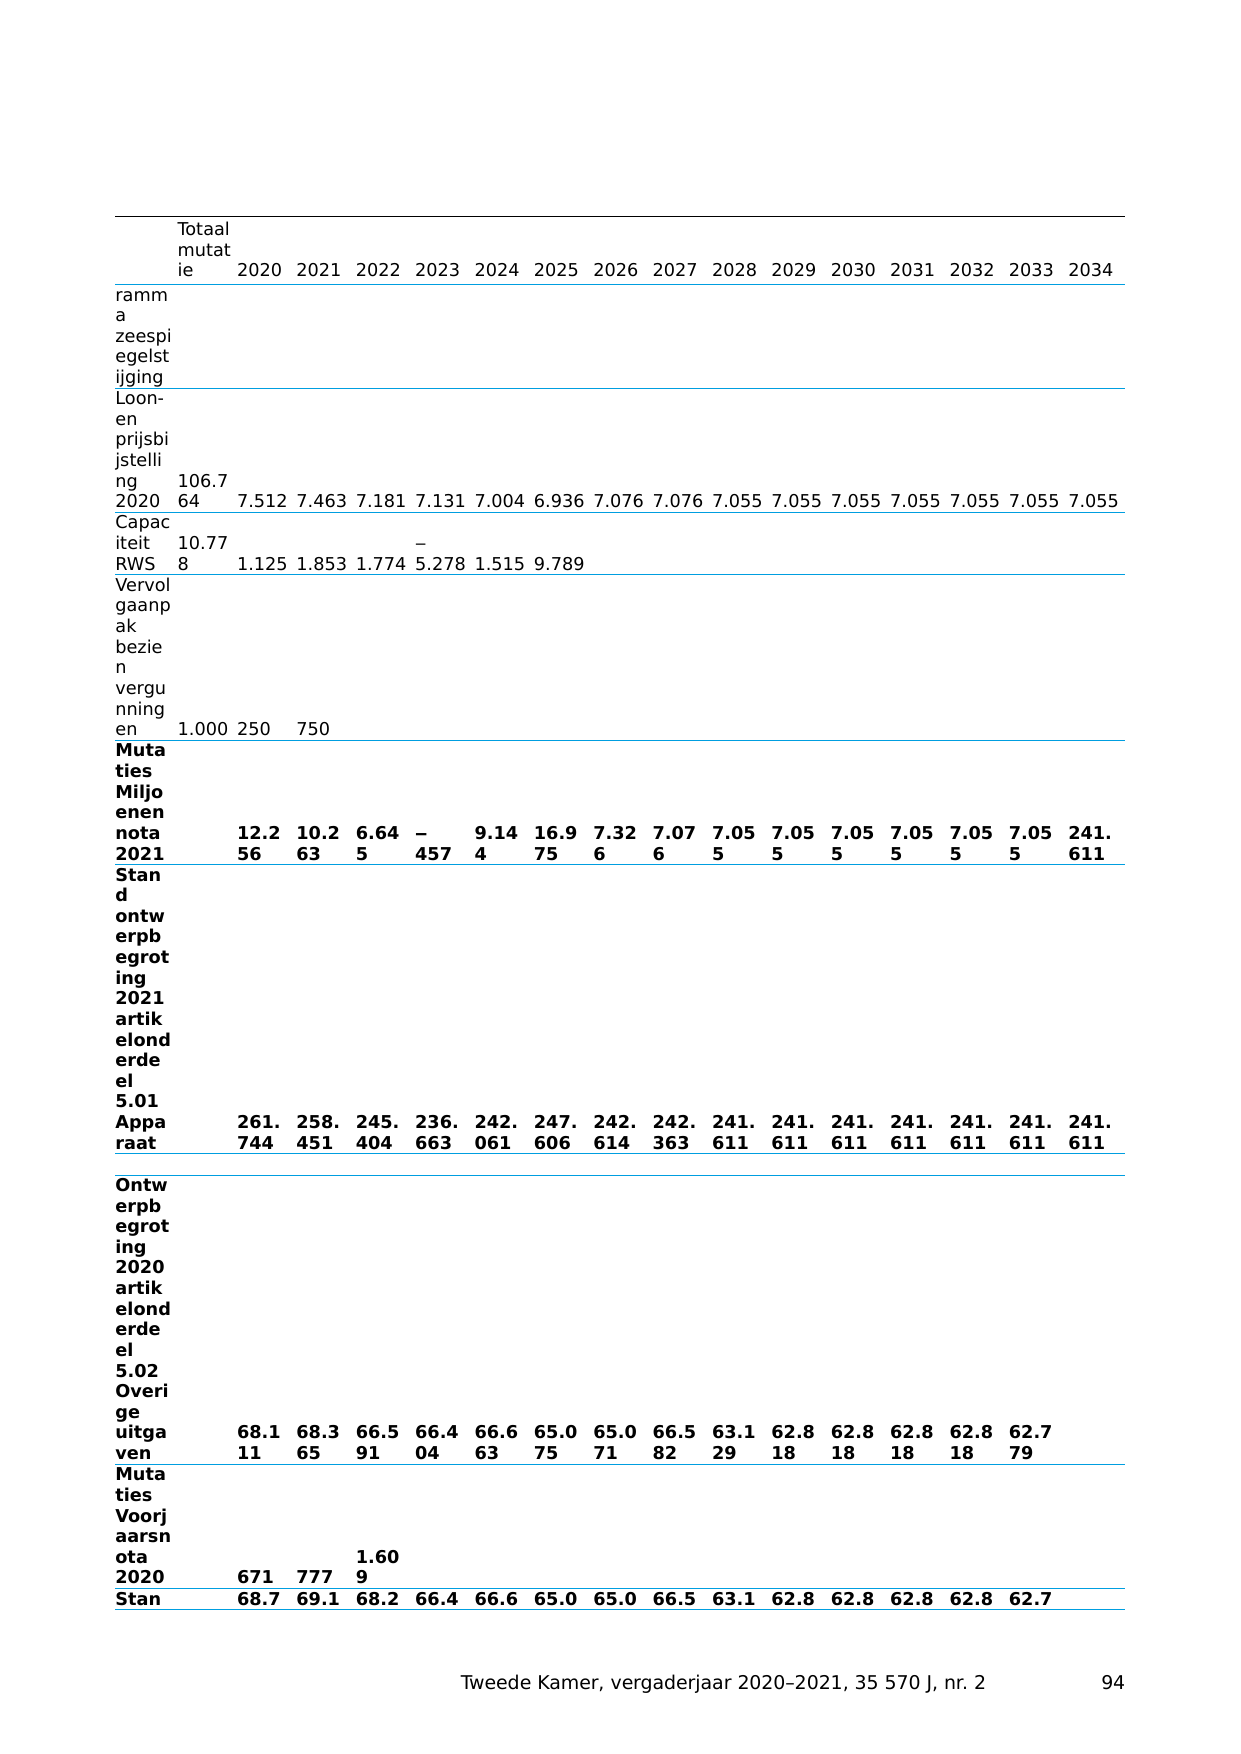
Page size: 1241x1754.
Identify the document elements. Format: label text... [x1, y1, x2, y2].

table_cell [828, 575, 887, 740]
table_cell 7.055 [1065, 389, 1125, 512]
table_cell 66.591 [353, 1176, 412, 1464]
table_cell [1065, 1465, 1125, 1588]
table_cell [412, 575, 471, 740]
table_cell 68.365 [293, 1176, 353, 1464]
table_cell 1.125 [234, 513, 293, 574]
table_cell 258.451 [293, 865, 353, 1153]
table_cell [946, 513, 1006, 574]
table_cell [1065, 1154, 1125, 1174]
table_cell Loon- en prijsbijstelling 2020 [115, 389, 174, 512]
table_cell [471, 285, 531, 388]
table_cell ‒ 5.278 [412, 513, 471, 574]
table_cell [1006, 1465, 1065, 1588]
table_cell 241.611 [709, 865, 768, 1153]
table_cell 7.131 [412, 389, 471, 512]
table_cell [471, 575, 531, 740]
table_cell 65.0 [531, 1589, 590, 1609]
table_cell Stand ontwerpbegroting 2021 artikelonderdeel 5.01 Apparaat [115, 865, 174, 1153]
table_cell 62.818 [887, 1176, 946, 1464]
table_cell 62.8 [768, 1589, 828, 1609]
table_cell 7.055 [709, 389, 768, 512]
table_cell 66.404 [412, 1176, 471, 1464]
table_cell [887, 1465, 946, 1588]
table_cell 7.512 [234, 389, 293, 512]
table_cell [887, 513, 946, 574]
table_cell [828, 513, 887, 574]
table_cell 241.611 [828, 865, 887, 1153]
table_cell [115, 217, 174, 284]
table_cell 777 [293, 1465, 353, 1588]
table_cell 245.404 [353, 865, 412, 1153]
table_cell [175, 1176, 234, 1464]
table_cell 2028 [709, 217, 768, 284]
table_cell [175, 285, 234, 388]
table_cell 16.975 [531, 741, 590, 864]
table_cell 7.055 [709, 741, 768, 864]
table_cell Ontwerpbegroting 2020 artikelonderdeel 5.02 Overige uitgaven [115, 1176, 174, 1464]
table_cell [709, 575, 768, 740]
table_cell [412, 1465, 471, 1588]
table_cell 2025 [531, 217, 590, 284]
table_cell [887, 285, 946, 388]
table_cell [1006, 285, 1065, 388]
table_cell Vervolgaanpak bezien vergunningen [115, 575, 174, 740]
table_cell [293, 1154, 353, 1174]
table_cell 106.764 [175, 389, 234, 512]
table_cell 66.6 [471, 1589, 531, 1609]
table_cell 7.055 [1006, 741, 1065, 864]
table_cell [471, 1465, 531, 1588]
table_cell 10.263 [293, 741, 353, 864]
table_cell 68.7 [234, 1589, 293, 1609]
table_cell [234, 1154, 293, 1174]
table_header Tabel 34 Artikel 5 Netwerkgebonden kosten en overige uitgaven (bedragen x € 1.000) [115, 191, 1125, 216]
table_cell 1.515 [471, 513, 531, 574]
table_cell 261.744 [234, 865, 293, 1153]
table_cell 2030 [828, 217, 887, 284]
table_cell [1065, 1589, 1125, 1609]
table_cell 9.789 [531, 513, 590, 574]
table_cell 62.8 [946, 1589, 1006, 1609]
table_cell 62.7 [1006, 1589, 1065, 1609]
table_cell 63.1 [709, 1589, 768, 1609]
table_cell 242.363 [650, 865, 709, 1153]
table_cell [531, 1465, 590, 1588]
table_cell 68.2 [353, 1589, 412, 1609]
table_cell [768, 575, 828, 740]
table_cell 7.055 [828, 389, 887, 512]
table_cell ‒ 457 [412, 741, 471, 864]
table_cell [650, 285, 709, 388]
table_cell [946, 1465, 1006, 1588]
table_cell 750 [293, 575, 353, 740]
table_cell 66.4 [412, 1589, 471, 1609]
table_cell 62.818 [768, 1176, 828, 1464]
table_cell [175, 1154, 234, 1174]
table_cell [709, 513, 768, 574]
table_cell [946, 285, 1006, 388]
table_cell [590, 575, 649, 740]
table_cell Mutaties Miljoenennota 2021 [115, 741, 174, 864]
table_cell [946, 1154, 1006, 1174]
table_cell 62.779 [1006, 1176, 1065, 1464]
table_cell [471, 1154, 531, 1174]
table_cell [1006, 1154, 1065, 1174]
table_cell 7.055 [946, 741, 1006, 864]
table_cell 241.611 [1065, 865, 1125, 1153]
table_cell 1.000 [175, 575, 234, 740]
table_cell 68.111 [234, 1176, 293, 1464]
table_cell [709, 285, 768, 388]
table_cell 7.004 [471, 389, 531, 512]
table_cell [650, 575, 709, 740]
table_cell Mutaties Voorjaarsnota 2020 [115, 1465, 174, 1588]
table_cell 2031 [887, 217, 946, 284]
table_cell 66.663 [471, 1176, 531, 1464]
table_cell 69.1 [293, 1589, 353, 1609]
table_cell 7.055 [828, 741, 887, 864]
table_cell [1065, 1176, 1125, 1464]
table_cell [531, 575, 590, 740]
table_cell 65.071 [590, 1176, 649, 1464]
table_cell 1.774 [353, 513, 412, 574]
table_cell 2034 [1065, 217, 1125, 284]
table_cell 241.611 [1006, 865, 1065, 1153]
table_cell 241.611 [946, 865, 1006, 1153]
table_cell [175, 1465, 234, 1588]
table_cell [828, 1154, 887, 1174]
table_cell [887, 575, 946, 740]
table_cell [650, 1465, 709, 1588]
table_cell 10.778 [175, 513, 234, 574]
table_cell 7.055 [946, 389, 1006, 512]
table_cell 65.0 [590, 1589, 649, 1609]
table_cell [709, 1154, 768, 1174]
table_cell [590, 513, 649, 574]
table_cell 2024 [471, 217, 531, 284]
table_cell 62.818 [946, 1176, 1006, 1464]
table_cell 250 [234, 575, 293, 740]
table_cell [709, 1465, 768, 1588]
table_cell [1006, 513, 1065, 574]
table_cell [412, 1154, 471, 1174]
table_cell [650, 1154, 709, 1174]
table_cell 66.5 [650, 1589, 709, 1609]
table_cell [353, 1154, 412, 1174]
table_cell 2023 [412, 217, 471, 284]
table_cell 671 [234, 1465, 293, 1588]
table_cell [412, 285, 471, 388]
table_cell 247.606 [531, 865, 590, 1153]
table_cell 7.326 [590, 741, 649, 864]
table_cell [531, 1154, 590, 1174]
table_cell 1.609 [353, 1465, 412, 1588]
table_cell [531, 285, 590, 388]
table_cell [887, 1154, 946, 1174]
table_cell [1065, 575, 1125, 740]
table_cell [590, 1154, 649, 1174]
table_cell Totaal mutatie [175, 217, 234, 284]
table_cell 2027 [650, 217, 709, 284]
table_cell 63.129 [709, 1176, 768, 1464]
table_cell 241.611 [887, 865, 946, 1153]
table_cell [115, 1154, 174, 1174]
table_cell [650, 513, 709, 574]
table_cell [828, 1465, 887, 1588]
table_cell [175, 1589, 234, 1609]
table_cell [768, 513, 828, 574]
table_cell [590, 1465, 649, 1588]
table_cell [946, 575, 1006, 740]
table_cell 7.076 [650, 741, 709, 864]
table_cell 7.055 [887, 389, 946, 512]
table_cell 62.8 [887, 1589, 946, 1609]
table_cell 62.818 [828, 1176, 887, 1464]
table_cell 236.663 [412, 865, 471, 1153]
table_cell 7.076 [590, 389, 649, 512]
table_cell [1065, 285, 1125, 388]
table_cell [234, 285, 293, 388]
table_cell 2020 [234, 217, 293, 284]
table_cell 242.061 [471, 865, 531, 1153]
table_cell [1065, 513, 1125, 574]
table_cell 2021 [293, 217, 353, 284]
table_cell 9.144 [471, 741, 531, 864]
table_cell [590, 285, 649, 388]
table_cell Capaciteit RWS [115, 513, 174, 574]
table_cell ramma zeespiegelstijging [115, 285, 174, 388]
table_cell 1.853 [293, 513, 353, 574]
table_cell 241.611 [768, 865, 828, 1153]
table_cell [828, 285, 887, 388]
table_cell [175, 741, 234, 864]
table_cell [293, 285, 353, 388]
table_cell 2032 [946, 217, 1006, 284]
table_cell [1006, 575, 1065, 740]
table_cell [353, 575, 412, 740]
table_cell 6.645 [353, 741, 412, 864]
table_cell 6.936 [531, 389, 590, 512]
table_cell 66.582 [650, 1176, 709, 1464]
table_cell 62.8 [828, 1589, 887, 1609]
table_cell Stan [115, 1589, 174, 1609]
table_cell 7.076 [650, 389, 709, 512]
table_cell 2026 [590, 217, 649, 284]
table_cell [175, 865, 234, 1153]
table_cell 65.075 [531, 1176, 590, 1464]
table_cell [353, 285, 412, 388]
table_cell 7.181 [353, 389, 412, 512]
table_cell 2029 [768, 217, 828, 284]
table_cell 2022 [353, 217, 412, 284]
table_cell 242.614 [590, 865, 649, 1153]
table_cell [768, 1465, 828, 1588]
table_cell 241.611 [1065, 741, 1125, 864]
table_cell [768, 285, 828, 388]
table_cell 7.055 [768, 741, 828, 864]
table_cell 12.256 [234, 741, 293, 864]
table_cell 7.463 [293, 389, 353, 512]
table_cell 7.055 [1006, 389, 1065, 512]
table_cell 7.055 [887, 741, 946, 864]
table_cell [768, 1154, 828, 1174]
table_cell 7.055 [768, 389, 828, 512]
table_cell 2033 [1006, 217, 1065, 284]
